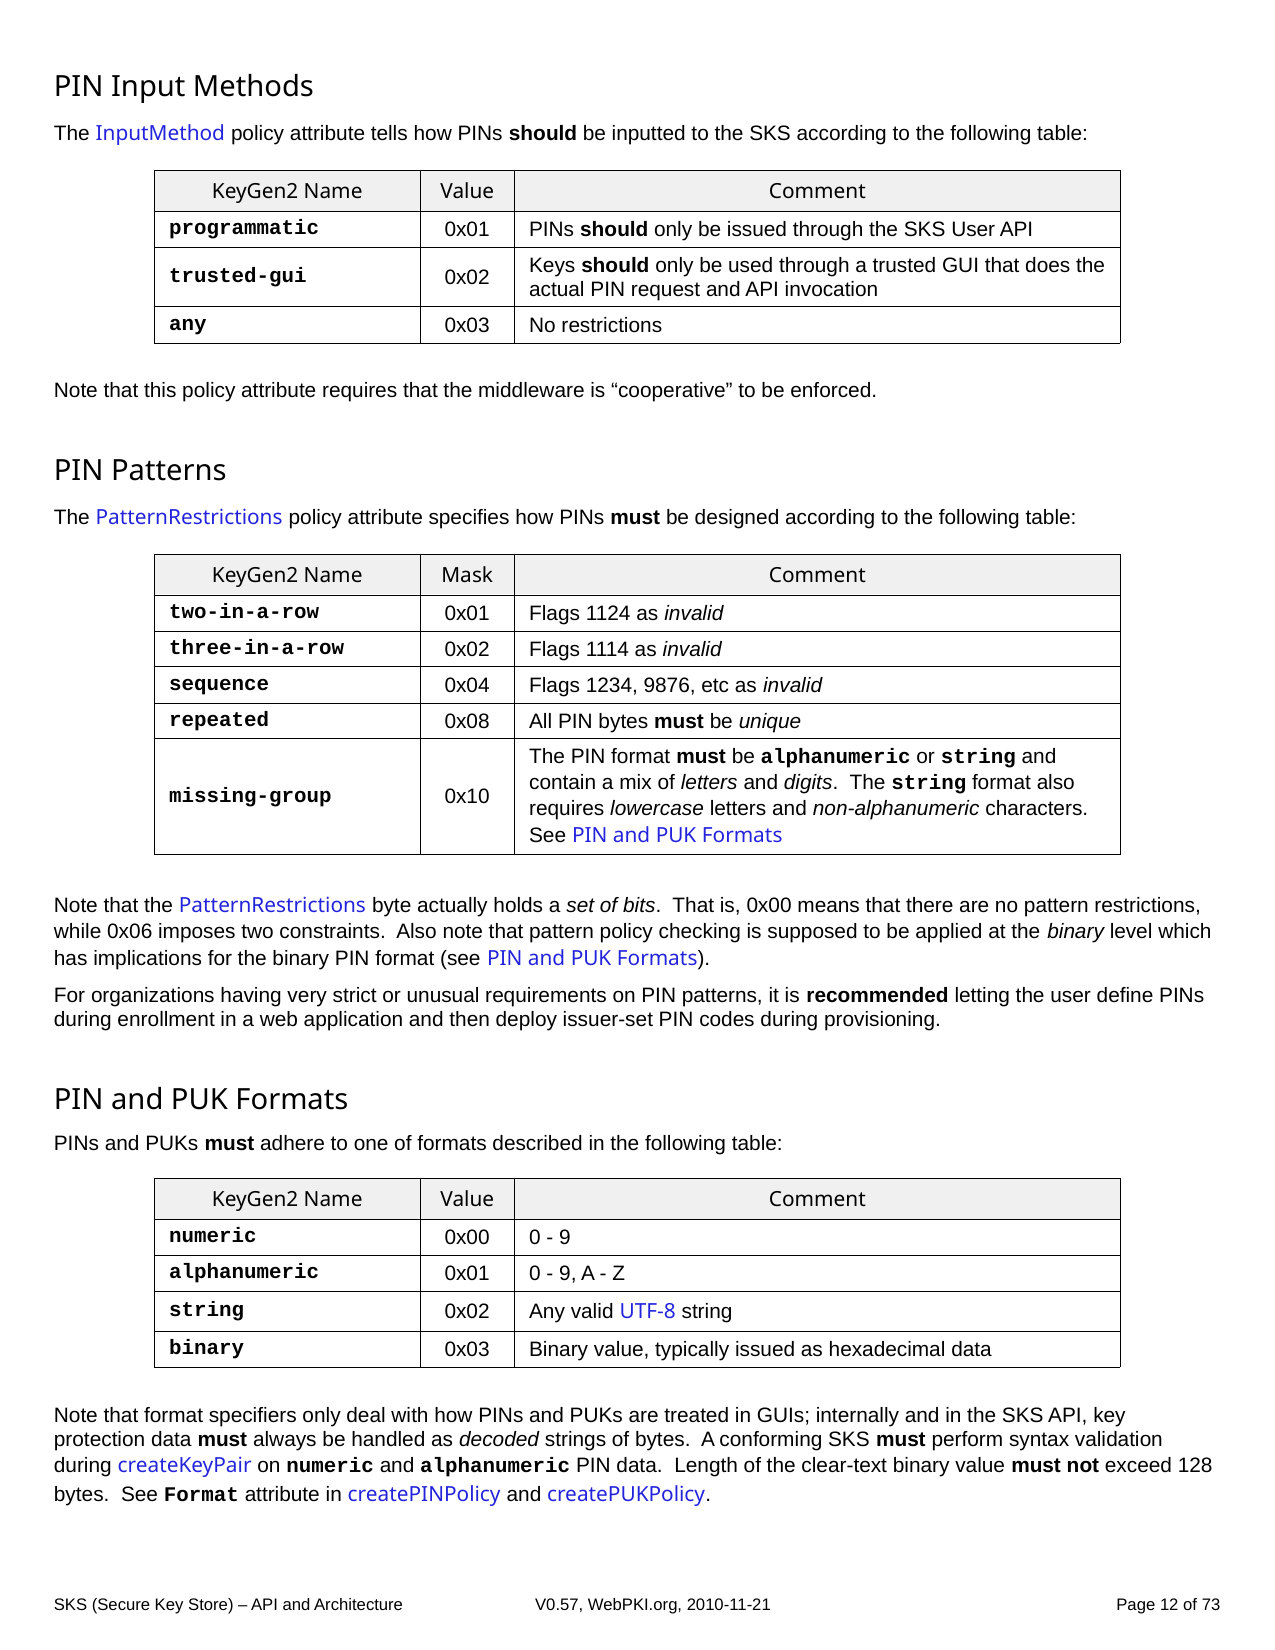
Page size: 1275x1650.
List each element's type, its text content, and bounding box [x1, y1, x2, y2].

table_header Value [421, 171, 514, 211]
table_cell 0x02 [421, 632, 514, 666]
table_cell binary [155, 1332, 420, 1367]
table_cell 0x10 [421, 739, 514, 854]
table_cell PINs should only be issued through the SKS User API [515, 212, 1120, 247]
table_cell Flags 1234, 9876, etc as invalid [515, 667, 1120, 702]
text Note that the PatternRestrictions byte actually holds a set of bits. That is, 0x00 means that there are no pattern restrictions, while 0x06 imposes two constraints. Also note that pattern policy checking is supposed to be applied at the binary level which has implications for the binary PIN format (see PIN and PUK Formats). [54, 890, 1221, 971]
table_cell repeated [155, 704, 420, 738]
table_cell Flags 1114 as invalid [515, 632, 1120, 666]
table_cell programmatic [155, 212, 420, 247]
text Note that format specifiers only deal with how PINs and PUKs are treated in GUIs; internally and in the SKS API, key protection data must always be handled as decoded strings of bytes. A conforming SKS must perform syntax validation during createKeyPair on numeric and alphanumeric PIN data. Length of the clear-text binary value must not exceed 128 bytes. See Format attribute in createPINPolicy and createPUKPolicy. [54, 1403, 1221, 1508]
subtitle PIN Input Methods [54, 66, 1221, 105]
subtitle PIN and PUK Formats [54, 1078, 1221, 1118]
text Note that this policy attribute requires that the middleware is “cooperative” to be enforced. [54, 378, 1221, 402]
table_cell missing-group [155, 739, 420, 854]
table_cell The PIN format must be alphanumeric or string and contain a mix of letters and digits. The string format also requires lowercase letters and non-alphanumeric characters. See PIN and PUK Formats [515, 739, 1120, 854]
text For organizations having very strict or unusual requirements on PIN patterns, it is recommended letting the user define PINs during enrollment in a web application and then deploy issuer-set PIN codes during provisioning. [54, 983, 1221, 1031]
table_cell Any valid UTF-8 string [515, 1292, 1120, 1331]
table_header KeyGen2 Name [155, 1179, 420, 1219]
table_cell Flags 1124 as invalid [515, 596, 1120, 631]
table_cell 0x03 [421, 1332, 514, 1367]
table_cell No restrictions [515, 307, 1120, 342]
table_header KeyGen2 Name [155, 171, 420, 211]
table_header KeyGen2 Name [155, 555, 420, 594]
table_cell numeric [155, 1220, 420, 1254]
table_header Comment [515, 555, 1120, 594]
text PINs and PUKs must adhere to one of formats described in the following table: [54, 1130, 1221, 1178]
table_cell 0x08 [421, 704, 514, 738]
table_cell 0x04 [421, 667, 514, 702]
table_cell All PIN bytes must be unique [515, 704, 1120, 738]
table_cell two-in-a-row [155, 596, 420, 631]
table_cell 0x01 [421, 1256, 514, 1291]
subtitle PIN Patterns [54, 450, 1221, 489]
table_cell 0x01 [421, 212, 514, 247]
table_header Comment [515, 1179, 1120, 1219]
table_cell trusted-gui [155, 248, 420, 306]
table_cell Binary value, typically issued as hexadecimal data [515, 1332, 1120, 1367]
table_cell 0x03 [421, 307, 514, 342]
table_cell 0 - 9, A - Z [515, 1256, 1120, 1291]
table_cell string [155, 1292, 420, 1331]
text The InputMethod policy attribute tells how PINs should be inputted to the SKS according to the following table: [54, 118, 1221, 170]
table_cell 0 - 9 [515, 1220, 1120, 1254]
table_cell 0x02 [421, 1292, 514, 1331]
table_cell 0x01 [421, 596, 514, 631]
table_cell sequence [155, 667, 420, 702]
table_cell alphanumeric [155, 1256, 420, 1291]
table_cell 0x02 [421, 248, 514, 306]
table_cell any [155, 307, 420, 342]
table_cell Keys should only be used through a trusted GUI that does the actual PIN request and API invocation [515, 248, 1120, 306]
table_header Value [421, 1179, 514, 1219]
text The PatternRestrictions policy attribute specifies how PINs must be designed according to the following table: [54, 502, 1221, 554]
table_header Comment [515, 171, 1120, 211]
table_cell 0x00 [421, 1220, 514, 1254]
table_cell three-in-a-row [155, 632, 420, 666]
table_header Mask [421, 555, 514, 594]
